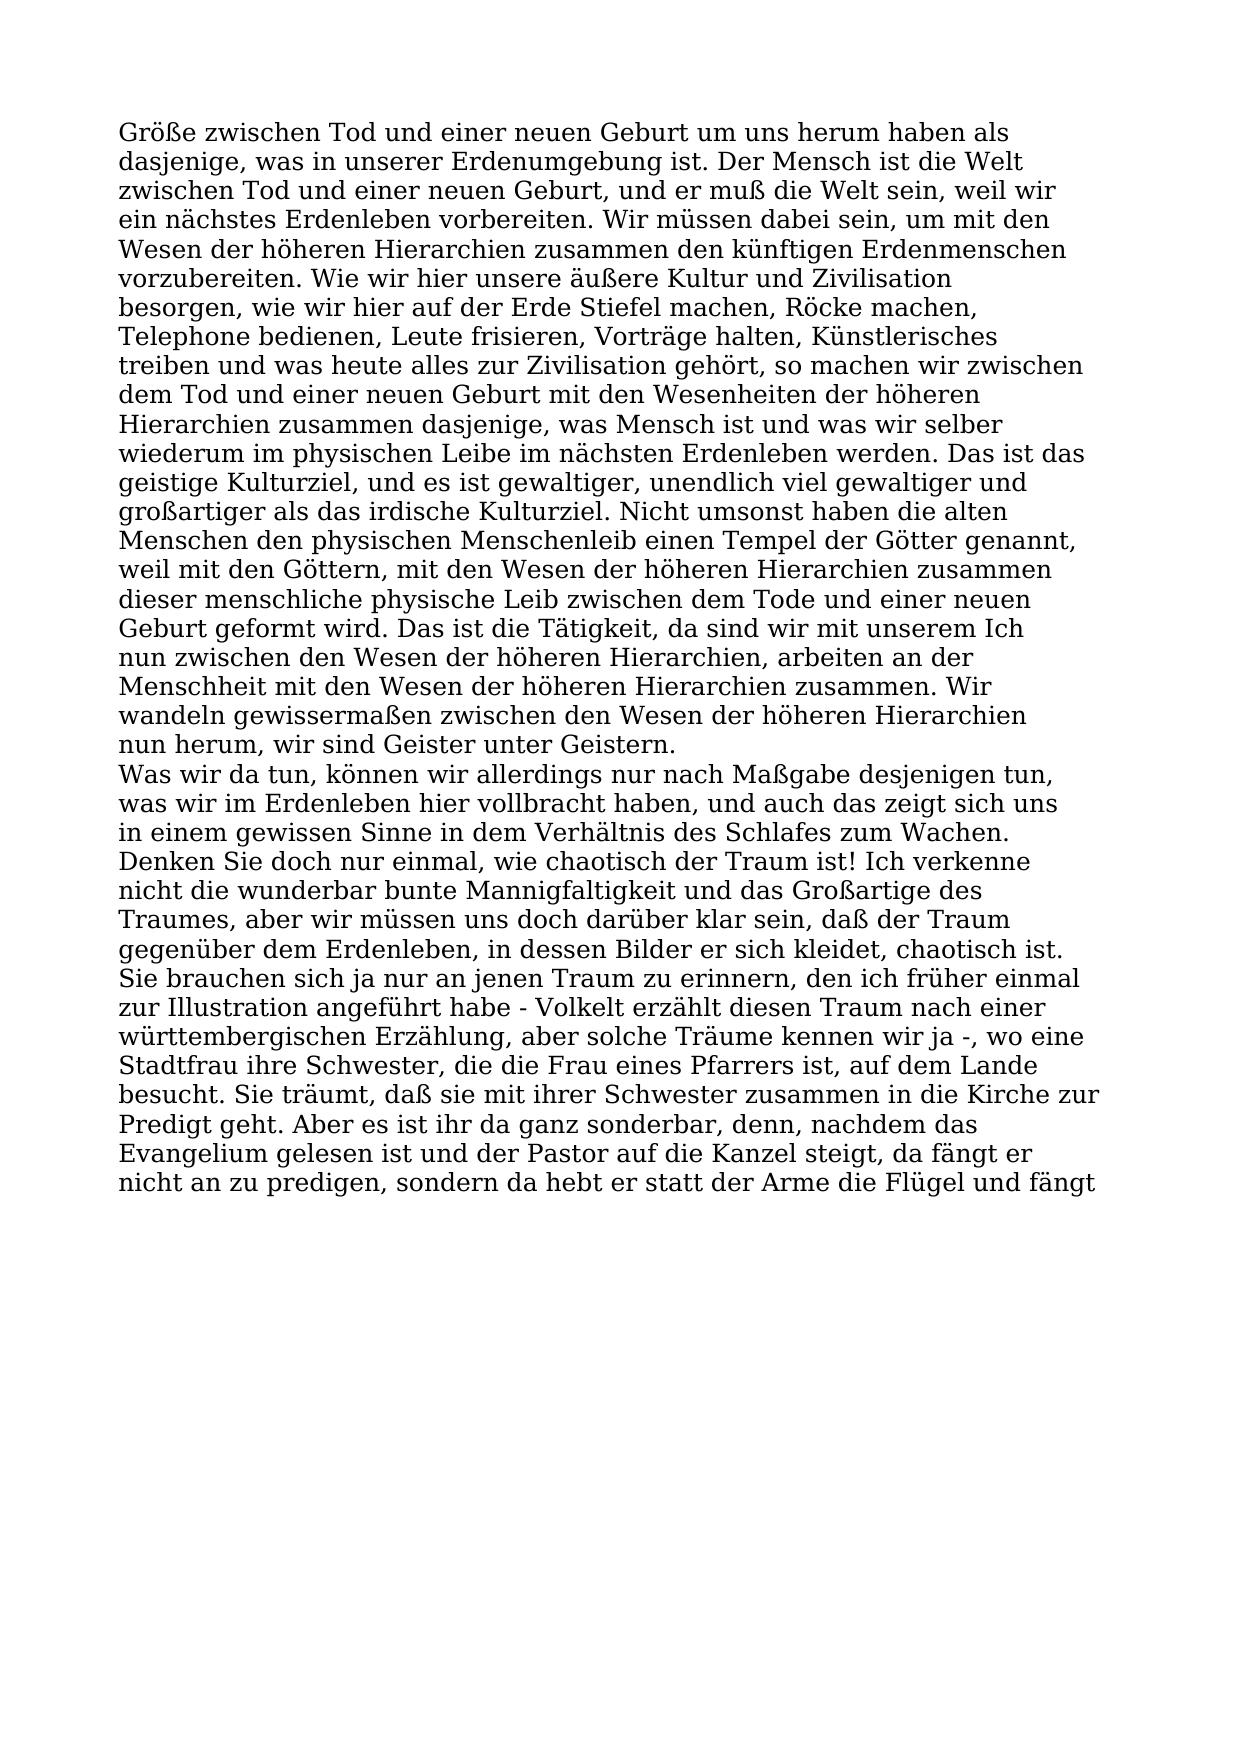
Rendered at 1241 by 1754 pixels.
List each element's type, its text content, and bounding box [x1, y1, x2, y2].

text nicht die wunderbar bunte Mannigfaltigkeit und das Großartige des [118, 876, 1122, 906]
text Stadtfrau ihre Schwester, die die Frau eines Pfarrers ist, auf dem Lande [118, 1051, 1122, 1081]
text dasjenige, was in unserer Erdenumgebung ist. Der Mensch ist die Welt [118, 147, 1122, 176]
text Wesen der höheren Hierarchien zusammen den künftigen Erdenmenschen [118, 235, 1122, 264]
text württembergischen Erzählung, aber solche Träume kennen wir ja -, wo eine [118, 1022, 1122, 1051]
text nun herum, wir sind Geister unter Geistern. [118, 731, 1122, 760]
text Denken Sie doch nur einmal, wie chaotisch der Traum ist! Ich verkenne [118, 847, 1122, 876]
text Traumes, aber wir müssen uns doch darüber klar sein, daß der Traum [118, 906, 1122, 935]
text großartiger als das irdische Kulturziel. Nicht umsonst haben die alten [118, 497, 1122, 526]
text Menschheit mit den Wesen der höheren Hierarchien zusammen. Wir [118, 672, 1122, 701]
text besorgen, wie wir hier auf der Erde Stiefel machen, Röcke machen, [118, 293, 1122, 322]
text Menschen den physischen Menschenleib einen Tempel der Götter genannt, [118, 526, 1122, 556]
text nun zwischen den Wesen der höheren Hierarchien, arbeiten an der [118, 643, 1122, 672]
text wandeln gewissermaßen zwischen den Wesen der höheren Hierarchien [118, 701, 1122, 731]
text Predigt geht. Aber es ist ihr da ganz sonderbar, denn, nachdem das [118, 1110, 1122, 1139]
text Was wir da tun, können wir allerdings nur nach Maßgabe desjenigen tun, [118, 760, 1122, 789]
text treiben und was heute alles zur Zivilisation gehört, so machen wir zwischen [118, 351, 1122, 381]
text vorzubereiten. Wie wir hier unsere äußere Kultur und Zivilisation [118, 264, 1122, 293]
text weil mit den Göttern, mit den Wesen der höheren Hierarchien zusammen [118, 556, 1122, 585]
text wiederum im physischen Leibe im nächsten Erdenleben werden. Das ist das [118, 439, 1122, 468]
text Sie brauchen sich ja nur an jenen Traum zu erinnern, den ich früher einmal [118, 964, 1122, 993]
text geistige Kulturziel, und es ist gewaltiger, unendlich viel gewaltiger und [118, 468, 1122, 497]
text in einem gewissen Sinne in dem Verhältnis des Schlafes zum Wachen. [118, 818, 1122, 847]
text besucht. Sie träumt, daß sie mit ihrer Schwester zusammen in die Kirche zur [118, 1081, 1122, 1110]
text dieser menschliche physische Leib zwischen dem Tode und einer neuen [118, 585, 1122, 614]
text Telephone bedienen, Leute frisieren, Vorträge halten, Künstlerisches [118, 322, 1122, 351]
text ein nächstes Erdenleben vorbereiten. Wir müssen dabei sein, um mit den [118, 206, 1122, 235]
text was wir im Erdenleben hier vollbracht haben, und auch das zeigt sich uns [118, 789, 1122, 818]
text Evangelium gelesen ist und der Pastor auf die Kanzel steigt, da fängt er [118, 1139, 1122, 1168]
text Geburt geformt wird. Das ist die Tätigkeit, da sind wir mit unserem Ich [118, 614, 1122, 643]
text gegenüber dem Erdenleben, in dessen Bilder er sich kleidet, chaotisch ist. [118, 935, 1122, 964]
text Größe zwischen Tod und einer neuen Geburt um uns herum haben als [118, 118, 1122, 147]
text zwischen Tod und einer neuen Geburt, und er muß die Welt sein, weil wir [118, 176, 1122, 206]
text nicht an zu predigen, sondern da hebt er statt der Arme die Flügel und fängt [118, 1168, 1122, 1197]
text dem Tod und einer neuen Geburt mit den Wesenheiten der höheren [118, 381, 1122, 410]
text Hierarchien zusammen dasjenige, was Mensch ist und was wir selber [118, 410, 1122, 439]
text zur Illustration angeführt habe - Volkelt erzählt diesen Traum nach einer [118, 993, 1122, 1022]
